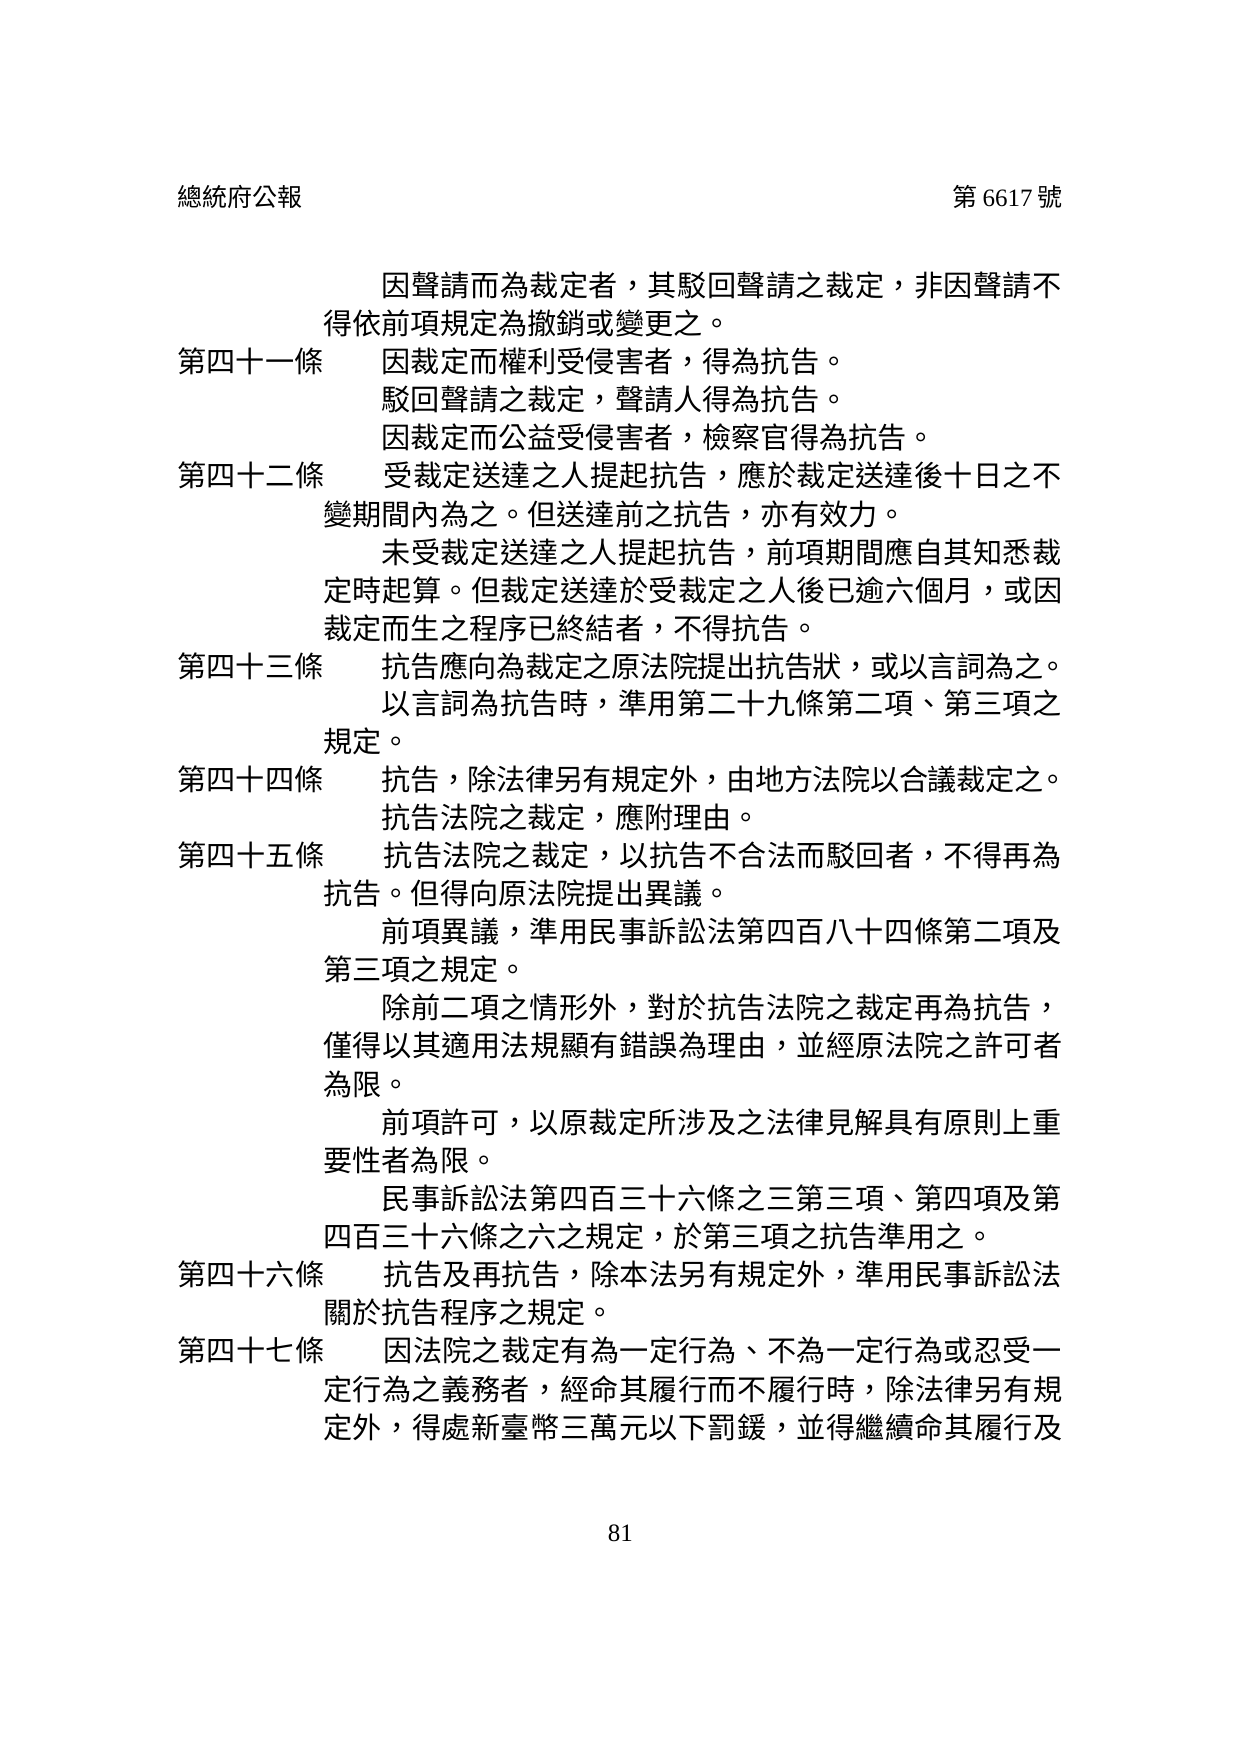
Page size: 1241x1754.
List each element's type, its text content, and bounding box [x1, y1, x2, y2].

text 除前二項之情形外，對於抗告法院之裁定再為抗告，僅得以其適用法規顯有錯誤為理由，並經原法院之許可者為限。 [323, 988, 1063, 1103]
text 因裁定而公益受侵害者，檢察官得為抗告。 [323, 418, 1063, 456]
text 因聲請而為裁定者，其駁回聲請之裁定，非因聲請不得依前項規定為撤銷或變更之。 [323, 266, 1063, 342]
text 第四十二條 受裁定送達之人提起抗告，應於裁定送達後十日之不變期間內為之。但送達前之抗告，亦有效力。 [177, 456, 1063, 533]
text 第四十三條 抗告應向為裁定之原法院提出抗告狀，或以言詞為之。 [177, 647, 1063, 684]
text 第四十四條 抗告，除法律另有規定外，由地方法院以合議裁定之。 [177, 759, 1063, 798]
text 未受裁定送達之人提起抗告，前項期間應自其知悉裁定時起算。但裁定送達於受裁定之人後已逾六個月，或因裁定而生之程序已終結者，不得抗告。 [323, 533, 1063, 647]
text 前項異議，準用民事訴訟法第四百八十四條第二項及第三項之規定。 [323, 912, 1063, 988]
text 以言詞為抗告時，準用第二十九條第二項、第三項之規定。 [323, 684, 1063, 759]
text 駁回聲請之裁定，聲請人得為抗告。 [323, 380, 1063, 418]
text 第四十七條 因法院之裁定有為一定行為、不為一定行為或忍受一定行為之義務者，經命其履行而不履行時，除法律另有規定外，得處新臺幣三萬元以下罰鍰，並得繼續命其履行及 [177, 1331, 1063, 1446]
text 抗告法院之裁定，應附理由。 [323, 798, 1063, 836]
text 前項許可，以原裁定所涉及之法律見解具有原則上重要性者為限。 [323, 1103, 1063, 1179]
text 第四十一條 因裁定而權利受侵害者，得為抗告。 [177, 342, 1063, 380]
text 民事訴訟法第四百三十六條之三第三項、第四項及第四百三十六條之六之規定，於第三項之抗告準用之。 [323, 1179, 1063, 1255]
text 第四十五條 抗告法院之裁定，以抗告不合法而駁回者，不得再為抗告。但得向原法院提出異議。 [177, 836, 1063, 912]
text 第四十六條 抗告及再抗告，除本法另有規定外，準用民事訴訟法關於抗告程序之規定。 [177, 1255, 1063, 1331]
